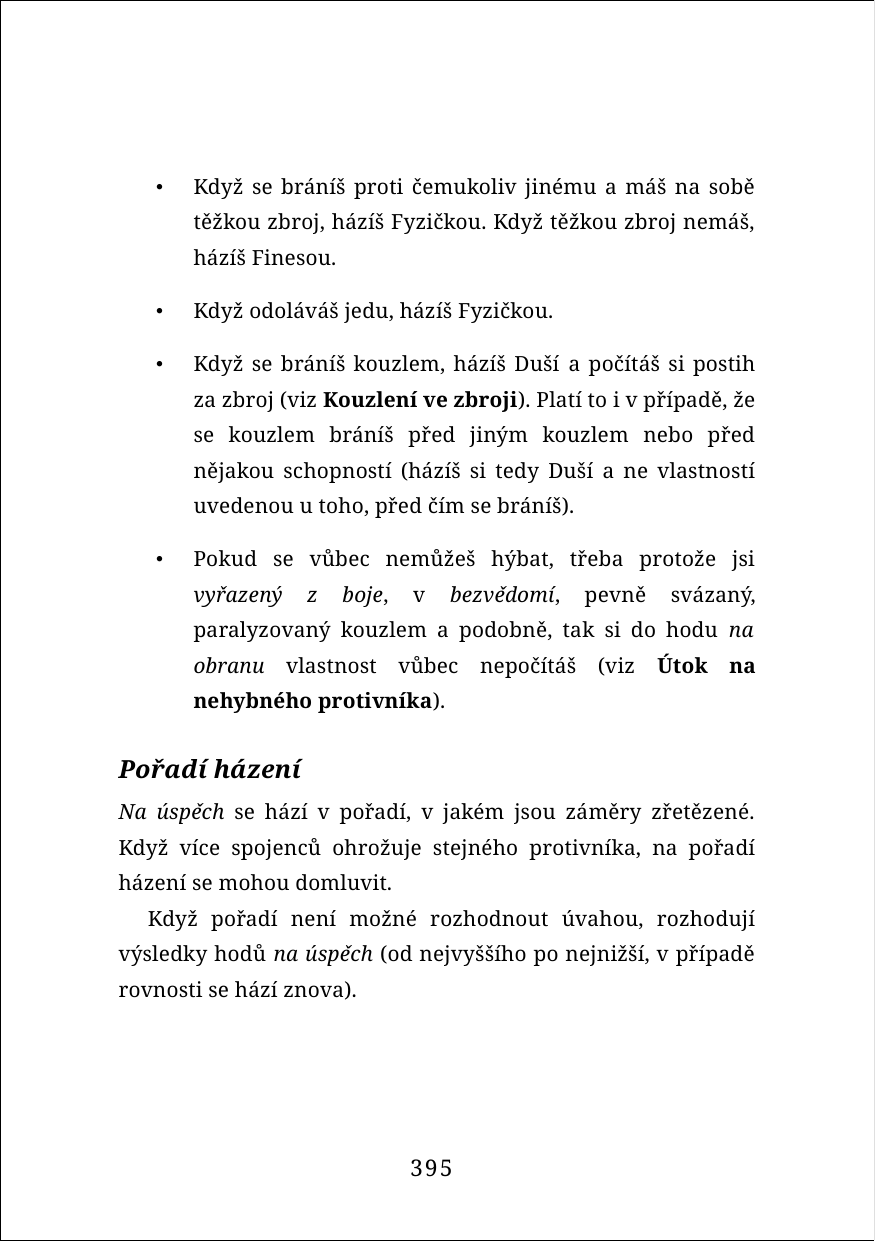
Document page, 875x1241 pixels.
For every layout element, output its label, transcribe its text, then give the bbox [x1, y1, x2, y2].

list Pokud se vůbec nemůžeš hýbat, třeba protože jsi vyřazený z boje, v bezvědomí, pevně svázaný, paralyzovaný kouzlem a podobně, tak si do hodu na obranu vlastnost vůbec nepočítáš (viz Útok na nehybného protivníka). [156, 544, 756, 715]
list Když odoláváš jedu, házíš Fyzičkou. [156, 296, 756, 324]
list Když se bráníš kouzlem, házíš Duší a počítáš si postih za zbroj (viz Kouzlení ve zbroji). Platí to i v případě, že se kouzlem bráníš před jiným kouzlem nebo před nějakou schopností (házíš si tedy Duší a ne vlastností uvedenou u toho, před čím se bráníš). [156, 349, 756, 520]
text Na úspěch se hází v pořadí, v jakém jsou záměry zřetězené. Když více spojenců ohrožuje stejného protivníka, na pořadí házení se mohou domluvit. Když pořadí není možné rozhodnout úvahou, rozhodují výsledky hodů na úspěch (od nejvyššího po nejnižší, v případě rovnosti se hází znova). [118, 797, 756, 1003]
subtitle Pořadí házení [118, 752, 756, 786]
list Když se bráníš proti čemukoliv jinému a máš na sobě těžkou zbroj, házíš Fyzičkou. Když těžkou zbroj nemáš, házíš Finesou. [156, 172, 756, 271]
